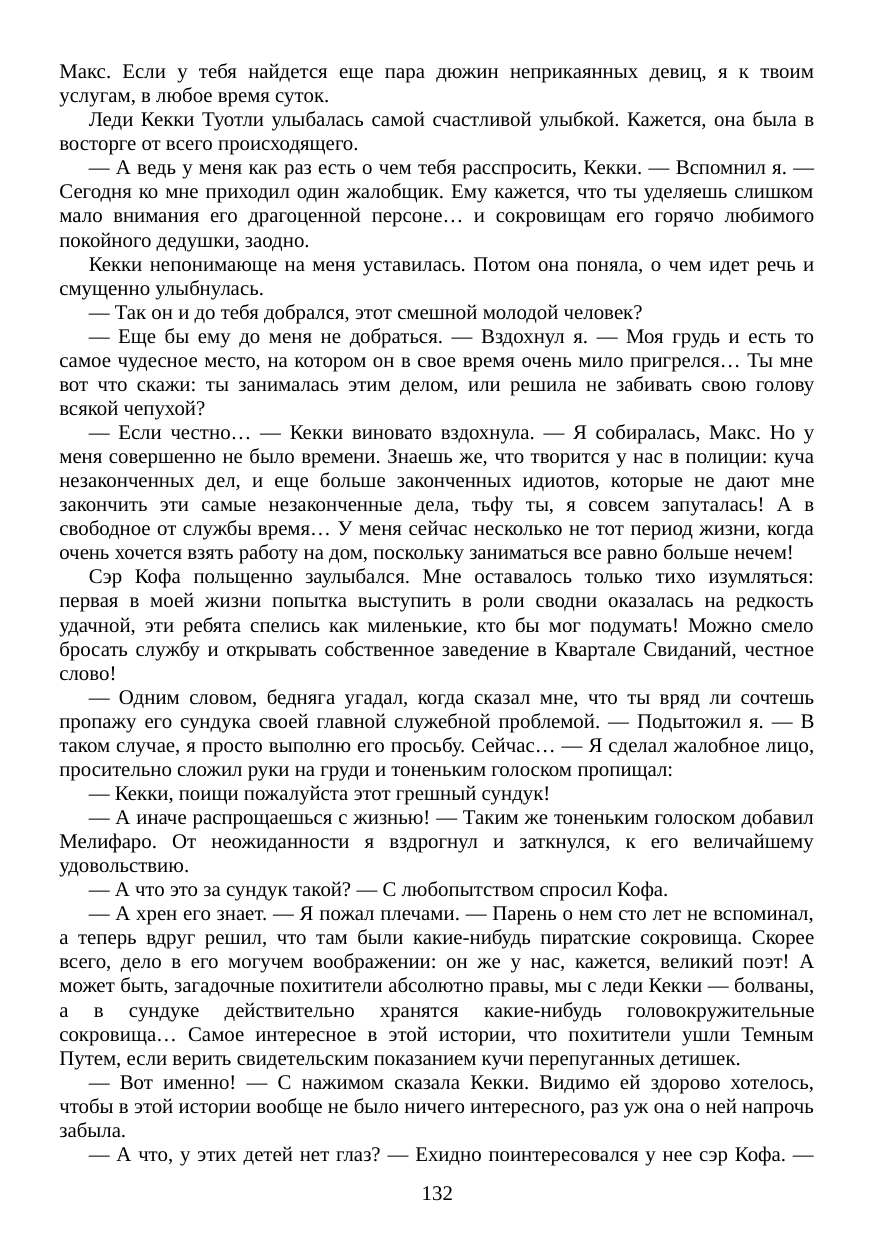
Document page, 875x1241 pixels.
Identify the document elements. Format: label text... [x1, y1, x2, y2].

text — Вот именно! — С нажимом сказала Кекки. Видимо ей здорово хотелось, чтобы в этой истории вообще не было ничего интересного, раз уж она о ней напрочь забыла. [59, 1070, 815, 1142]
text — А что, у этих детей нет глаз? — Ехидно поинтересовался у нее сэр Кофа. — [59, 1142, 815, 1166]
text — А ведь у меня как раз есть о чем тебя расспросить, Кекки. — Вспомнил я. — Сегодня ко мне приходил один жалобщик. Ему кажется, что ты уделяешь слишком мало внимания его драгоценной персоне… и сокровищам его горячо любимого покойного дедушки, заодно. [59, 155, 815, 252]
text Леди Кекки Туотли улыбалась самой счастливой улыбкой. Кажется, она была в восторге от всего происходящего. [59, 107, 815, 155]
text — Одним словом, бедняга угадал, когда сказал мне, что ты вряд ли сочтешь пропажу его сундука своей главной служебной проблемой. — Подытожил я. — В таком случае, я просто выполню его просьбу. Сейчас… — Я сделал жалобное лицо, просительно сложил руки на груди и тоненьким голоском пропищал: [59, 685, 815, 781]
text — А иначе распрощаешься с жизнью! — Таким же тоненьким голоском добавил Мелифаро. От неожиданности я вздрогнул и заткнулся, к его величайшему удовольствию. [59, 805, 815, 877]
text — А хрен его знает. — Я пожал плечами. — Парень о нем сто лет не вспоминал, а теперь вдруг решил, что там были какие-нибудь пиратские сокровища. Скорее всего, дело в его могучем воображении: он же у нас, кажется, великий поэт! А может быть, загадочные похитители абсолютно правы, мы с леди Кекки — болваны, а в сундуке действительно хранятся какие-нибудь головокружительные сокровища… Самое интересное в этой истории, что похитители ушли Темным Путем, если верить свидетельским показанием кучи перепуганных детишек. [59, 901, 815, 1070]
text — А что это за сундук такой? — С любопытством спросил Кофа. [59, 877, 815, 901]
text Сэр Кофа польщенно заулыбался. Мне оставалось только тихо изумляться: первая в моей жизни попытка выступить в роли сводни оказалась на редкость удачной, эти ребята спелись как миленькие, кто бы мог подумать! Можно смело бросать службу и открывать собственное заведение в Квартале Свиданий, честное слово! [59, 564, 815, 685]
text — Кекки, поищи пожалуйста этот грешный сундук! [59, 781, 815, 805]
text — Если честно… — Кекки виновато вздохнула. — Я собиралась, Макс. Но у меня совершенно не было времени. Знаешь же, что творится у нас в полиции: куча незаконченных дел, и еще больше законченных идиотов, которые не дают мне закончить эти самые незаконченные дела, тьфу ты, я совсем запуталась! А в свободное от службы время… У меня сейчас несколько не тот период жизни, когда очень хочется взять работу на дом, поскольку заниматься все равно больше нечем! [59, 420, 815, 564]
text Макс. Если у тебя найдется еще пара дюжин неприкаянных девиц, я к твоим услугам, в любое время суток. [59, 59, 815, 107]
text — Еще бы ему до меня не добраться. — Вздохнул я. — Моя грудь и есть то самое чудесное место, на котором он в свое время очень мило пригрелся… Ты мне вот что скажи: ты занималась этим делом, или решила не забивать свою голову всякой чепухой? [59, 324, 815, 420]
text — Так он и до тебя добрался, этот смешной молодой человек? [59, 300, 815, 324]
text Кекки непонимающе на меня уставилась. Потом она поняла, о чем идет речь и смущенно улыбнулась. [59, 252, 815, 300]
